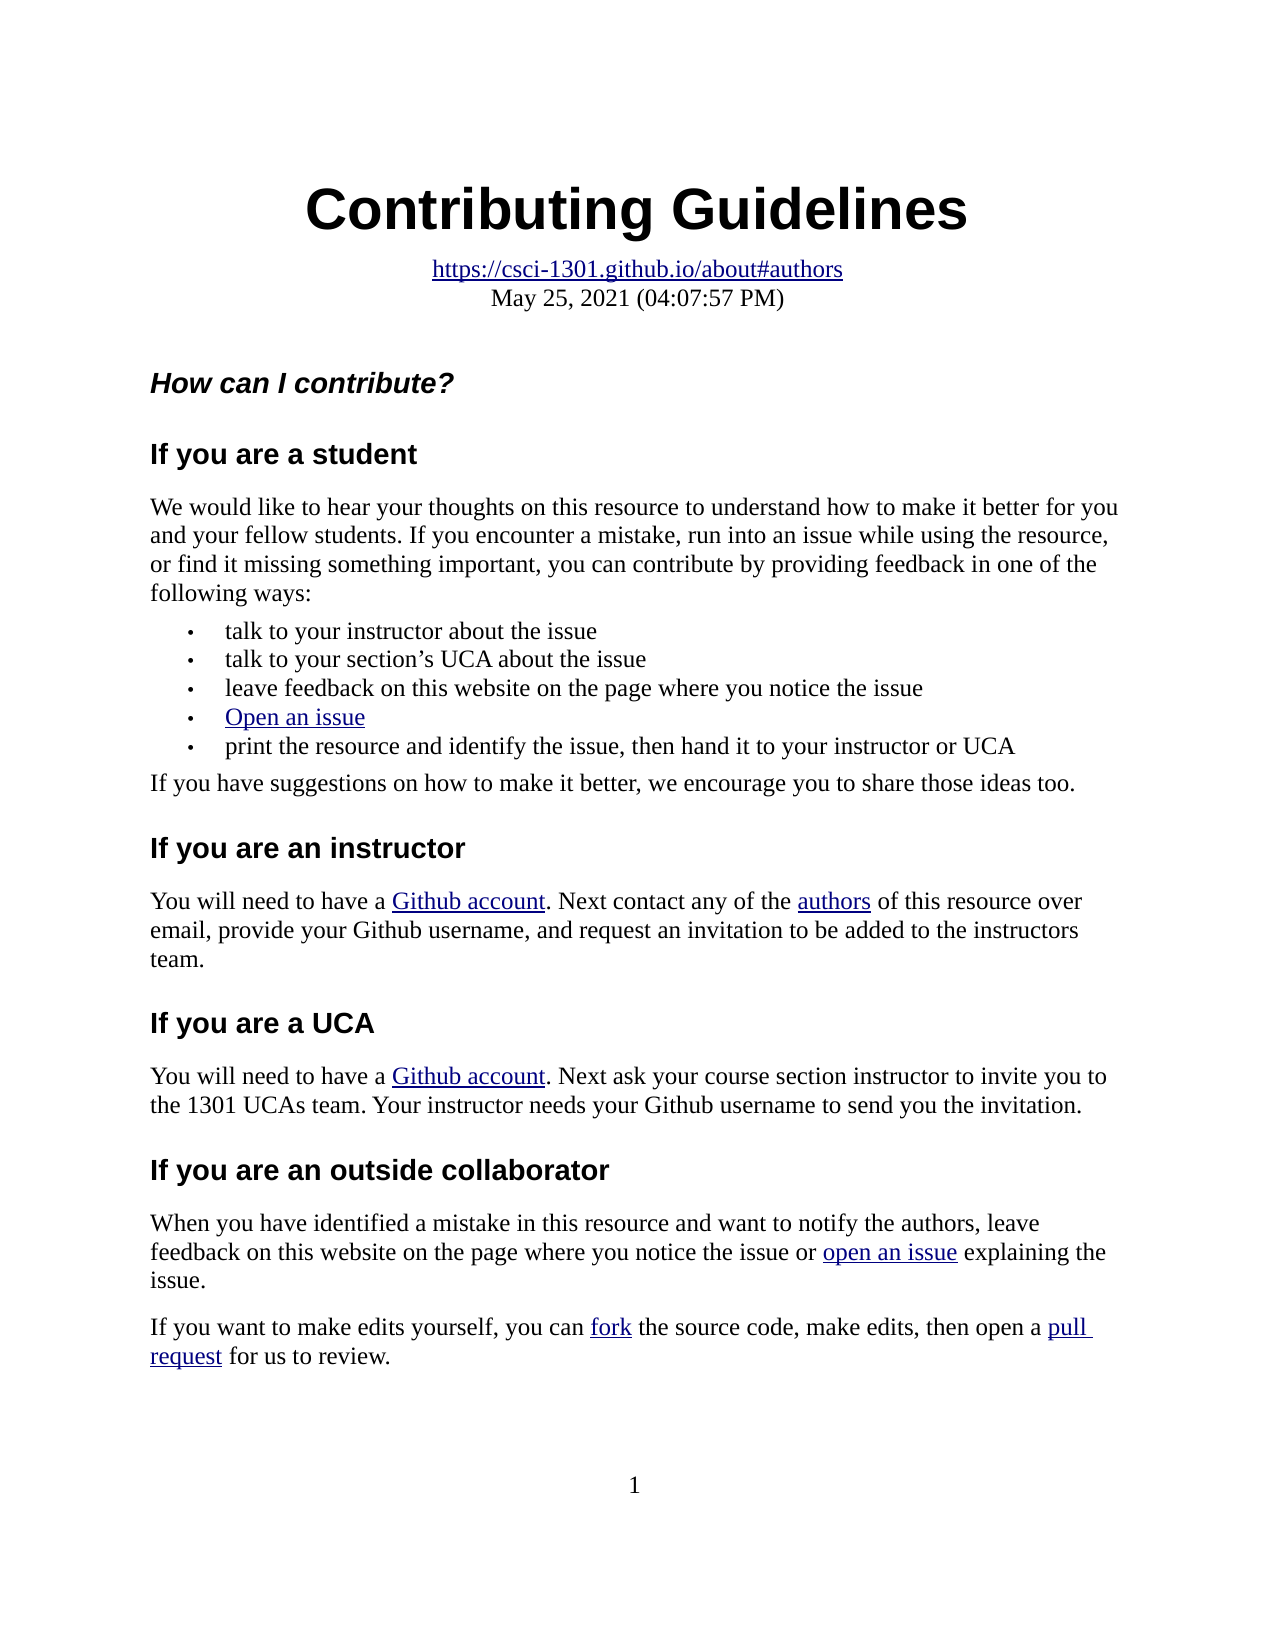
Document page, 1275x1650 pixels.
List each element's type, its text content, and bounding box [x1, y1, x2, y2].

text When you have identified a mistake in this resource and want to notify the authors, leave feedback on this website on the page where you notice the issue or open an issue explaining the issue. [150, 1208, 1125, 1294]
subtitle If you are a UCA [150, 1006, 1125, 1040]
text https://csci-1301.github.io/about#authors [150, 254, 1125, 283]
text If you have suggestions on how to make it better, we encourage you to share those ideas too. [150, 768, 1125, 797]
list leave feedback on this website on the page where you notice the issue [187, 673, 1125, 702]
subtitle How can I contribute? [150, 366, 1125, 399]
text You will need to have a Github account. Next contact any of the authors of this resource over email, provide your Github username, and request an invitation to be added to the instructors team. [150, 886, 1125, 972]
subtitle If you are an instructor [150, 831, 1125, 865]
list Open an issue [187, 702, 1125, 731]
text If you want to make edits yourself, you can fork the source code, make edits, then open a pull request for us to review. [150, 1312, 1125, 1369]
text May 25, 2021 (04:07:57 PM) [150, 283, 1125, 312]
list talk to your section’s UCA about the issue [187, 644, 1125, 673]
text You will need to have a Github account. Next ask your course section instructor to invite you to the 1301 UCAs team. Your instructor needs your Github username to send you the invitation. [150, 1061, 1125, 1119]
subtitle If you are a student [150, 437, 1125, 470]
list talk to your instructor about the issue [187, 616, 1125, 644]
title Contributing Guidelines [150, 175, 1125, 242]
text We would like to hear your thoughts on this resource to understand how to make it better for you and your fellow students. If you encounter a mistake, run into an issue while using the resource, or find it missing something important, you can contribute by providing feedback in one of the following ways: [150, 492, 1125, 607]
list print the resource and identify the issue, then hand it to your instructor or UCA [187, 731, 1125, 759]
subtitle If you are an outside collaborator [150, 1153, 1125, 1186]
